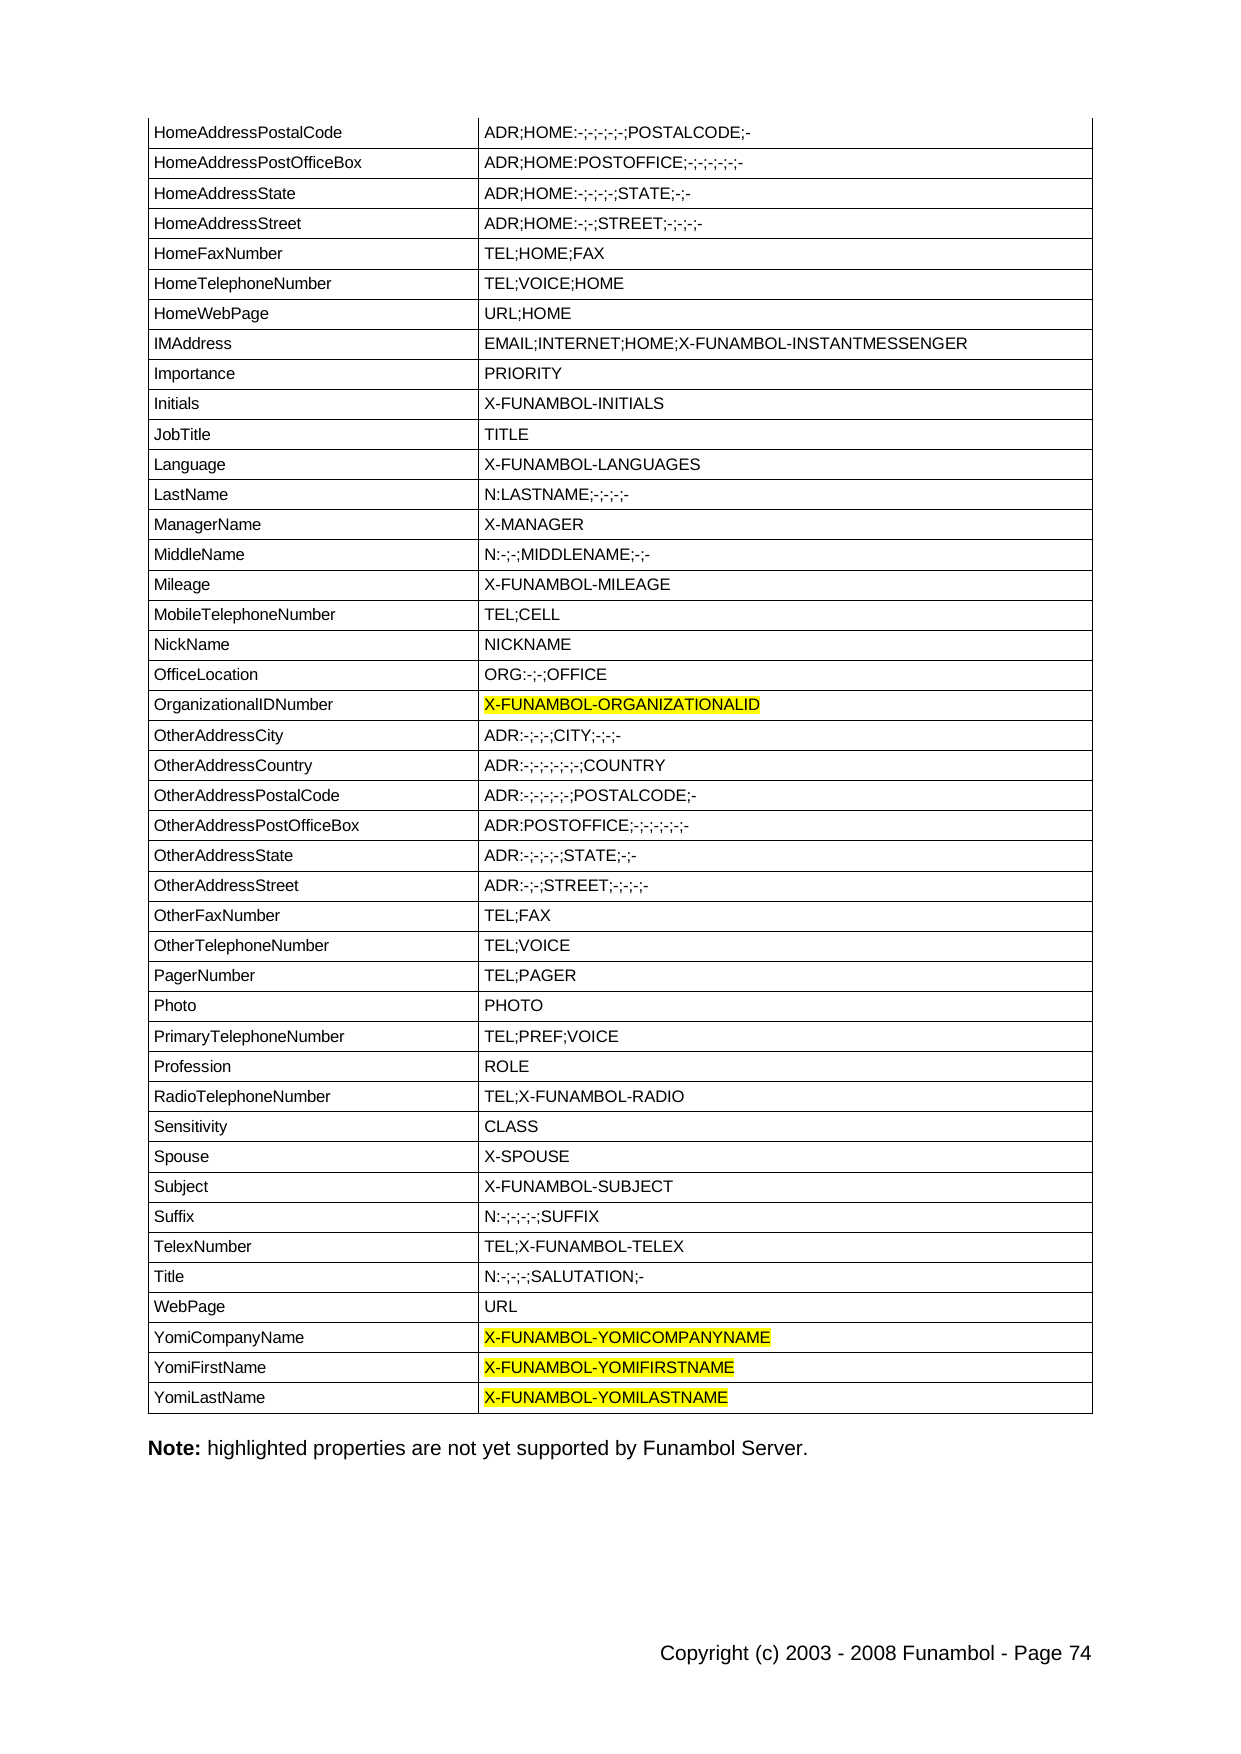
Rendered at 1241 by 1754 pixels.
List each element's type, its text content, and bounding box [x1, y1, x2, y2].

table_cell Mileage [149, 571, 478, 600]
table_cell EMAIL;INTERNET;HOME;X-FUNAMBOL-INSTANTMESSENGER [479, 330, 1092, 359]
table_cell X-FUNAMBOL-YOMICOMPANYNAME [479, 1323, 1092, 1352]
table_cell X-SPOUSE [479, 1142, 1092, 1172]
table_cell TEL;FAX [479, 902, 1092, 931]
table_cell YomiFirstName [149, 1353, 478, 1382]
table_cell HomeFaxNumber [149, 239, 478, 269]
table_cell ADR:-;-;-;CITY;-;-;- [479, 721, 1092, 750]
table_cell ADR;HOME:-;-;-;-;-;POSTALCODE;- [479, 118, 1092, 148]
table_cell X-FUNAMBOL-SUBJECT [479, 1173, 1092, 1202]
table_cell X-FUNAMBOL-INITIALS [479, 390, 1092, 419]
table_cell HomeAddressState [149, 179, 478, 208]
table_cell HomeAddressStreet [149, 209, 478, 238]
table_cell Sensitivity [149, 1112, 478, 1141]
table_cell ADR:POSTOFFICE;-;-;-;-;-;- [479, 811, 1092, 840]
table_cell X-FUNAMBOL-YOMILASTNAME [479, 1383, 1092, 1413]
table_cell X-FUNAMBOL-YOMIFIRSTNAME [479, 1353, 1092, 1382]
table_cell HomeAddressPostalCode [149, 118, 478, 148]
table_cell TEL;VOICE [479, 932, 1092, 961]
table_cell OtherAddressPostalCode [149, 781, 478, 810]
table_cell X-FUNAMBOL-LANGUAGES [479, 450, 1092, 479]
table_cell URL [479, 1293, 1092, 1322]
table_cell OtherAddressStreet [149, 872, 478, 901]
table_cell ORG:-;-;OFFICE [479, 661, 1092, 690]
table_cell Initials [149, 390, 478, 419]
table_cell Title [149, 1263, 478, 1292]
table_cell OtherTelephoneNumber [149, 932, 478, 961]
table_cell IMAddress [149, 330, 478, 359]
table_cell TEL;VOICE;HOME [479, 270, 1092, 299]
table_cell OtherAddressState [149, 841, 478, 871]
table_cell TEL;HOME;FAX [479, 239, 1092, 269]
table_cell ADR:-;-;-;-;-;-;COUNTRY [479, 751, 1092, 780]
table_cell CLASS [479, 1112, 1092, 1141]
table_cell HomeWebPage [149, 300, 478, 329]
table_cell TEL;X-FUNAMBOL-RADIO [479, 1082, 1092, 1111]
table_cell OtherAddressCity [149, 721, 478, 750]
table_cell WebPage [149, 1293, 478, 1322]
table_cell X-MANAGER [479, 510, 1092, 539]
table_cell HomeAddressPostOfficeBox [149, 149, 478, 178]
table_cell ADR:-;-;STREET;-;-;-;- [479, 872, 1092, 901]
table_cell Photo [149, 992, 478, 1021]
table_cell Importance [149, 360, 478, 389]
table_cell Language [149, 450, 478, 479]
table_cell OrganizationalIDNumber [149, 691, 478, 720]
table_cell ADR:-;-;-;-;STATE;-;- [479, 841, 1092, 871]
table_cell Subject [149, 1173, 478, 1202]
table_cell Suffix [149, 1203, 478, 1232]
table_cell N:LASTNAME;-;-;-;- [479, 480, 1092, 509]
table_cell ADR:-;-;-;-;-;POSTALCODE;- [479, 781, 1092, 810]
text Note: highlighted properties are not yet supported by Funambol Server. [148, 1436, 1093, 1460]
table_cell YomiCompanyName [149, 1323, 478, 1352]
table_cell OtherAddressPostOfficeBox [149, 811, 478, 840]
table_cell HomeTelephoneNumber [149, 270, 478, 299]
table_cell LastName [149, 480, 478, 509]
table_cell ADR;HOME:-;-;STREET;-;-;-;- [479, 209, 1092, 238]
table_cell TITLE [479, 420, 1092, 449]
table_cell Profession [149, 1052, 478, 1081]
table_cell OtherFaxNumber [149, 902, 478, 931]
table_cell URL;HOME [479, 300, 1092, 329]
table_cell N:-;-;MIDDLENAME;-;- [479, 540, 1092, 570]
table_cell ADR;HOME:POSTOFFICE;-;-;-;-;-;- [479, 149, 1092, 178]
table_cell MobileTelephoneNumber [149, 601, 478, 630]
table_cell ROLE [479, 1052, 1092, 1081]
table_cell YomiLastName [149, 1383, 478, 1413]
table_cell N:-;-;-;SALUTATION;- [479, 1263, 1092, 1292]
table_cell MiddleName [149, 540, 478, 570]
table_cell N:-;-;-;-;SUFFIX [479, 1203, 1092, 1232]
table_cell OtherAddressCountry [149, 751, 478, 780]
table_cell TEL;CELL [479, 601, 1092, 630]
table_cell TEL;PREF;VOICE [479, 1022, 1092, 1051]
table_cell TEL;PAGER [479, 962, 1092, 991]
table_cell X-FUNAMBOL-MILEAGE [479, 571, 1092, 600]
table_cell NICKNAME [479, 631, 1092, 660]
table_cell ADR;HOME:-;-;-;-;STATE;-;- [479, 179, 1092, 208]
table_cell ManagerName [149, 510, 478, 539]
table_cell NickName [149, 631, 478, 660]
table_cell PrimaryTelephoneNumber [149, 1022, 478, 1051]
table_cell RadioTelephoneNumber [149, 1082, 478, 1111]
table_cell TelexNumber [149, 1233, 478, 1262]
table_cell Spouse [149, 1142, 478, 1172]
table_cell PagerNumber [149, 962, 478, 991]
table_cell X-FUNAMBOL-ORGANIZATIONALID [479, 691, 1092, 720]
table_cell TEL;X-FUNAMBOL-TELEX [479, 1233, 1092, 1262]
table_cell OfficeLocation [149, 661, 478, 690]
table_cell JobTitle [149, 420, 478, 449]
table_cell PRIORITY [479, 360, 1092, 389]
table_cell PHOTO [479, 992, 1092, 1021]
